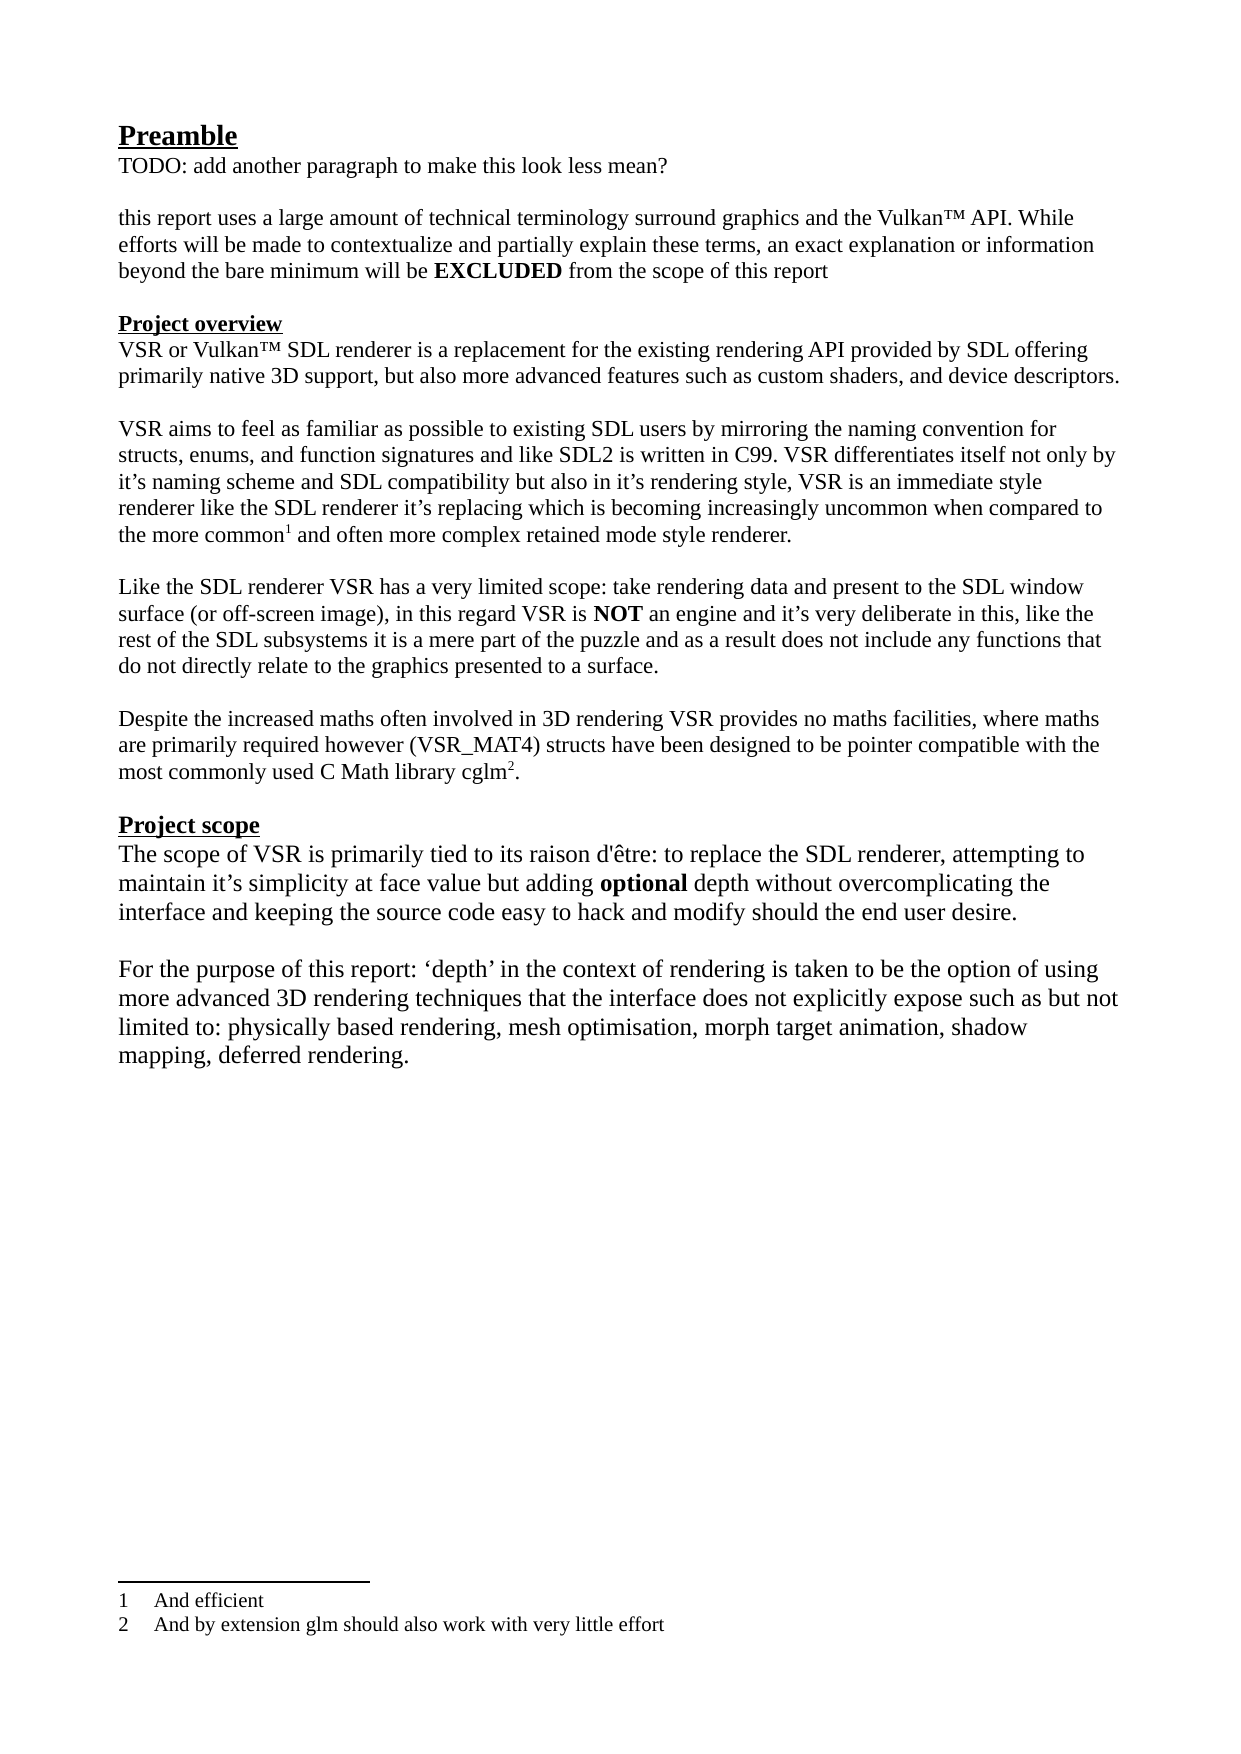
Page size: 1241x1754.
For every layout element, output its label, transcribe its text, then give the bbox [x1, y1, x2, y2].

text Project overview [118, 310, 1122, 336]
text And efficient [118, 1588, 1122, 1612]
text TODO: add another paragraph to make this look less mean? [118, 152, 1122, 178]
text Despite the increased maths often involved in 3D rendering VSR provides no maths facilities, where maths are primarily required however (VSR_MAT4) structs have been designed to be pointer compatible with the most commonly used C Math library cglm. [118, 705, 1122, 784]
text Preamble [118, 118, 1122, 152]
text For the purpose of this report: ‘depth’ in the context of rendering is taken to be the option of using more advanced 3D rendering techniques that the interface does not explicitly expose such as but not limited to: physically based rendering, mesh optimisation, morph target animation, shadow mapping, deferred rendering. [118, 954, 1122, 1069]
text The scope of VSR is primarily tied to its raison d'être: to replace the SDL renderer, attempting to maintain it’s simplicity at face value but adding optional depth without overcomplicating the interface and keeping the source code easy to hack and modify should the end user desire. [118, 839, 1122, 926]
text And by extension glm should also work with very little effort [118, 1612, 1122, 1636]
text VSR or Vulkan™ SDL renderer is a replacement for the existing rendering API provided by SDL offering primarily native 3D support, but also more advanced features such as custom shaders, and device descriptors. [118, 336, 1122, 389]
text Like the SDL renderer VSR has a very limited scope: take rendering data and present to the SDL window surface (or off-screen image), in this regard VSR is NOT an engine and it’s very deliberate in this, like the rest of the SDL subsystems it is a mere part of the puzzle and as a result does not include any functions that do not directly relate to the graphics presented to a surface. [118, 573, 1122, 679]
text Project scope [118, 811, 1122, 839]
text VSR aims to feel as familiar as possible to existing SDL users by mirroring the naming convention for structs, enums, and function signatures and like SDL2 is written in C99. VSR differentiates itself not only by it’s naming scheme and SDL compatibility but also in it’s rendering style, VSR is an immediate style renderer like the SDL renderer it’s replacing which is becoming increasingly uncommon when compared to the more common and often more complex retained mode style renderer. [118, 415, 1122, 547]
text this report uses a large amount of technical terminology surround graphics and the Vulkan™ API. While efforts will be made to contextualize and partially explain these terms, an exact explanation or information beyond the bare minimum will be EXCLUDED from the scope of this report [118, 204, 1122, 283]
